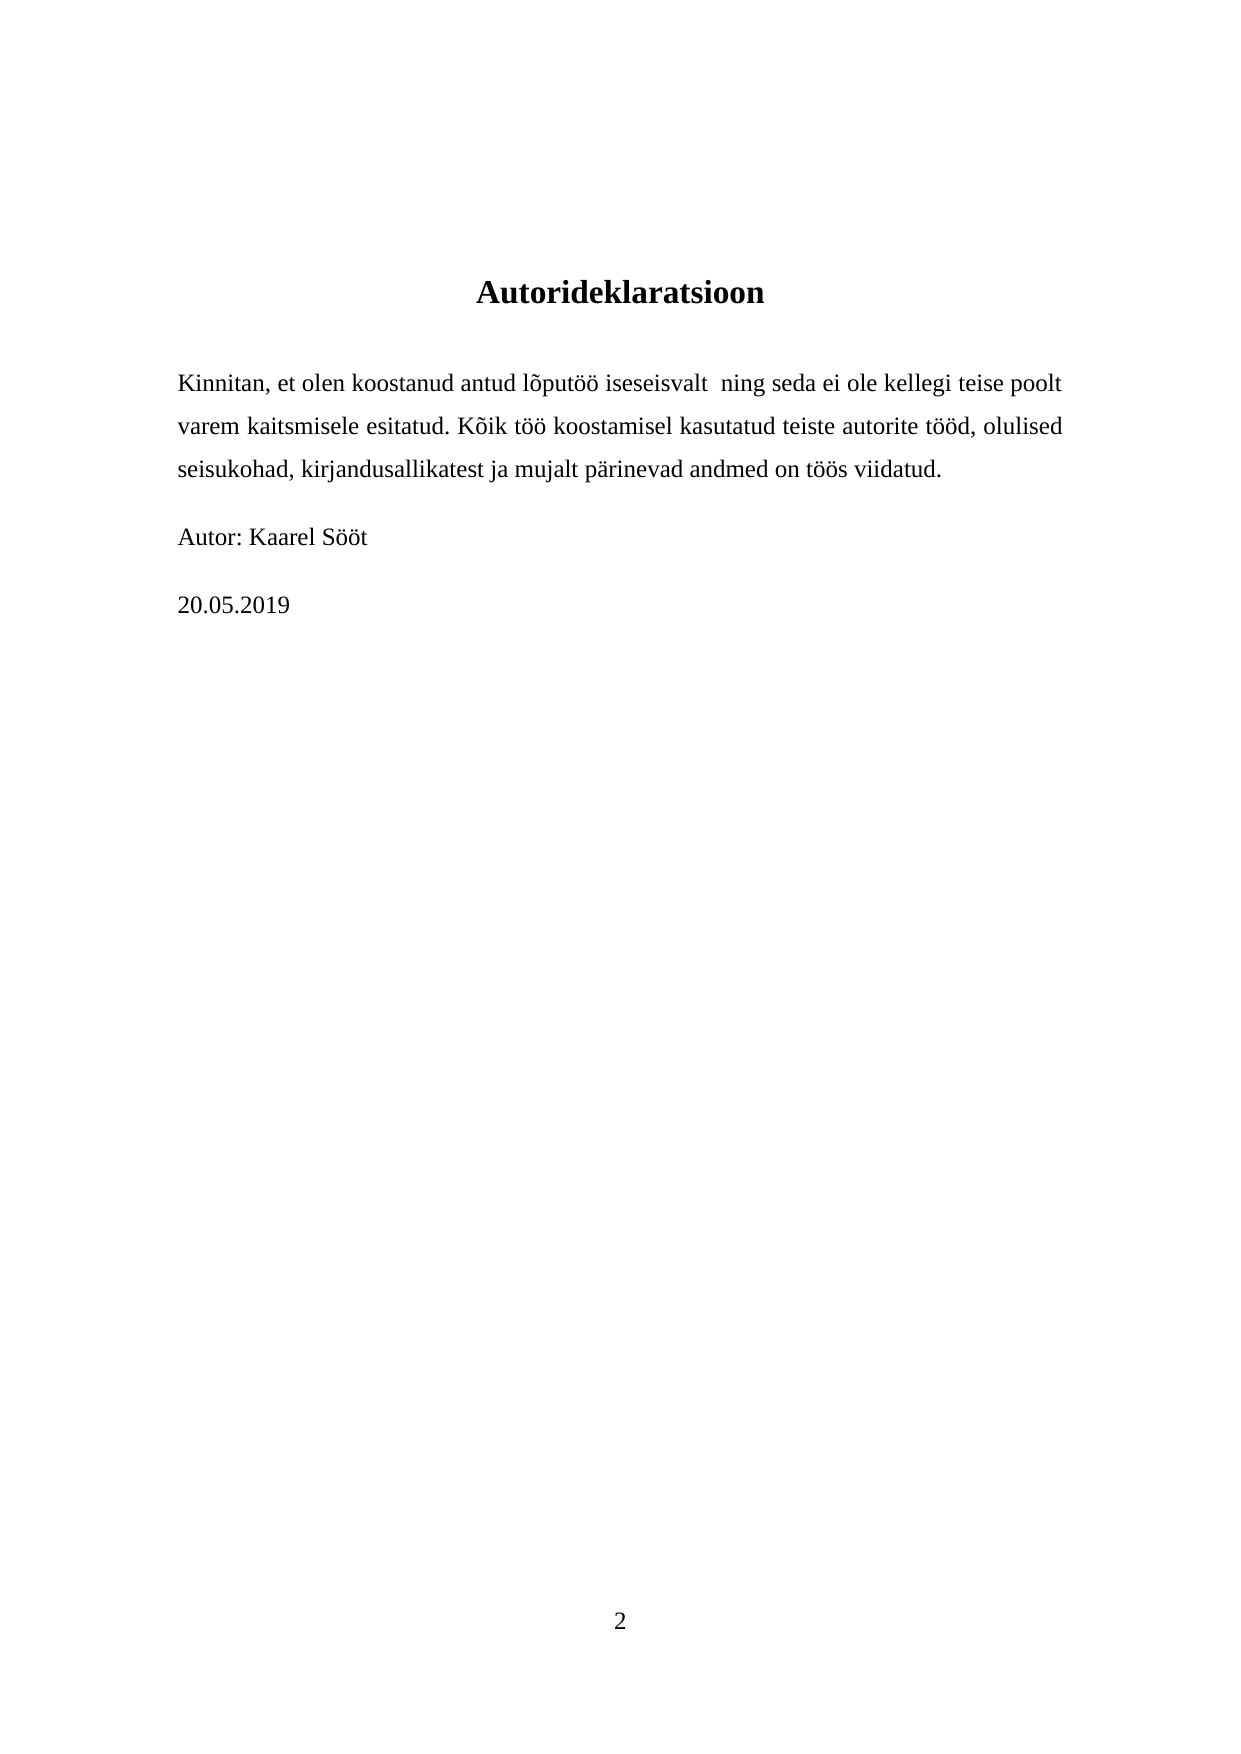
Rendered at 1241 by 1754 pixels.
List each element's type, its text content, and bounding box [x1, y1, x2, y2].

subtitle Autorideklaratsioon [177, 273, 1063, 311]
text 20.05.2019 [177, 590, 1063, 619]
text Kinnitan, et olen koostanud antud lõputöö iseseisvalt ning seda ei ole kellegi teise poolt varem kaitsmisele esitatud. Kõik töö koostamisel kasutatud teiste autorite tööd, olulised seisukohad, kirjandusallikatest ja mujalt pärinevad andmed on töös viidatud. [177, 368, 1063, 483]
text Autor: Kaarel Sööt [177, 522, 1063, 551]
